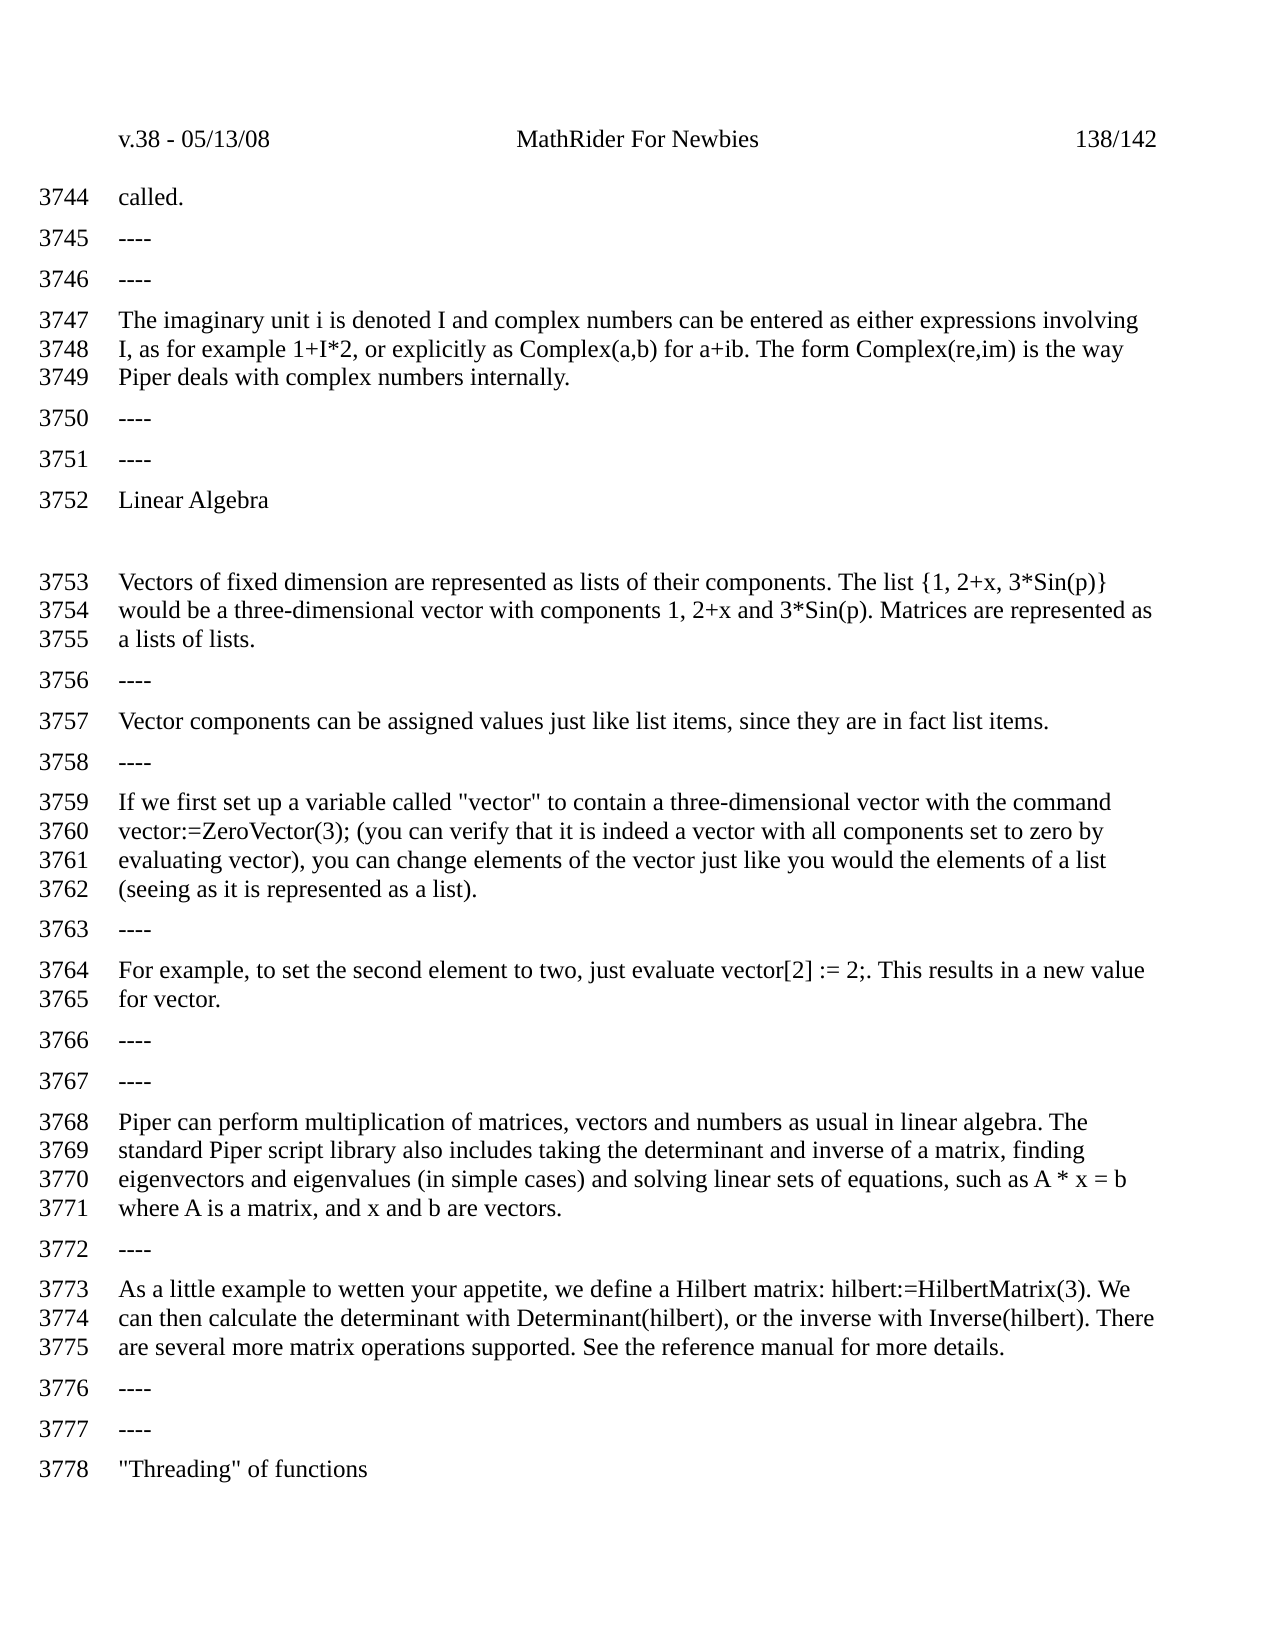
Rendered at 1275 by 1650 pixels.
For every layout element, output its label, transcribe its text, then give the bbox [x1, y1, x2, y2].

text ---- [118, 914, 1157, 943]
text Vectors of fixed dimension are represented as lists of their components. The list {1, 2+x, 3*Sin(p)} would be a three-dimensional vector with components 1, 2+x and 3*Sin(p). Matrices are represented as a lists of lists. [118, 567, 1157, 653]
text If we first set up a variable called "vector" to contain a three-dimensional vector with the command vector:=ZeroVector(3); (you can verify that it is indeed a vector with all components set to zero by evaluating vector), you can change elements of the vector just like you would the elements of a list (seeing as it is represented as a list). [118, 787, 1157, 902]
text ---- [118, 223, 1157, 252]
text ---- [118, 403, 1157, 432]
text called. [118, 182, 1157, 211]
text ---- [118, 444, 1157, 473]
text ---- [118, 264, 1157, 293]
text ---- [118, 1414, 1157, 1442]
text As a little example to wetten your appetite, we define a Hilbert matrix: hilbert:=HilbertMatrix(3). We can then calculate the determinant with Determinant(hilbert), or the inverse with Inverse(hilbert). There are several more matrix operations supported. See the reference manual for more details. [118, 1274, 1157, 1361]
text "Threading" of functions [118, 1454, 1157, 1483]
text ---- [118, 1025, 1157, 1054]
text Linear Algebra [118, 485, 1157, 514]
text ---- [118, 1234, 1157, 1262]
text Vector components can be assigned values just like list items, since they are in fact list items. [118, 706, 1157, 734]
text ---- [118, 747, 1157, 775]
text Piper can perform multiplication of matrices, vectors and numbers as usual in linear algebra. The standard Piper script library also includes taking the determinant and inverse of a matrix, finding eigenvectors and eigenvalues (in simple cases) and solving linear sets of equations, such as A * x = b where A is a matrix, and x and b are vectors. [118, 1107, 1157, 1222]
text For example, to set the second element to two, just evaluate vector[2] := 2;. This results in a new value for vector. [118, 955, 1157, 1013]
text The imaginary unit i is denoted I and complex numbers can be entered as either expressions involving I, as for example 1+I*2, or explicitly as Complex(a,b) for a+ib. The form Complex(re,im) is the way Piper deals with complex numbers internally. [118, 305, 1157, 391]
text ---- [118, 1373, 1157, 1402]
text ---- [118, 1066, 1157, 1094]
text ---- [118, 665, 1157, 694]
